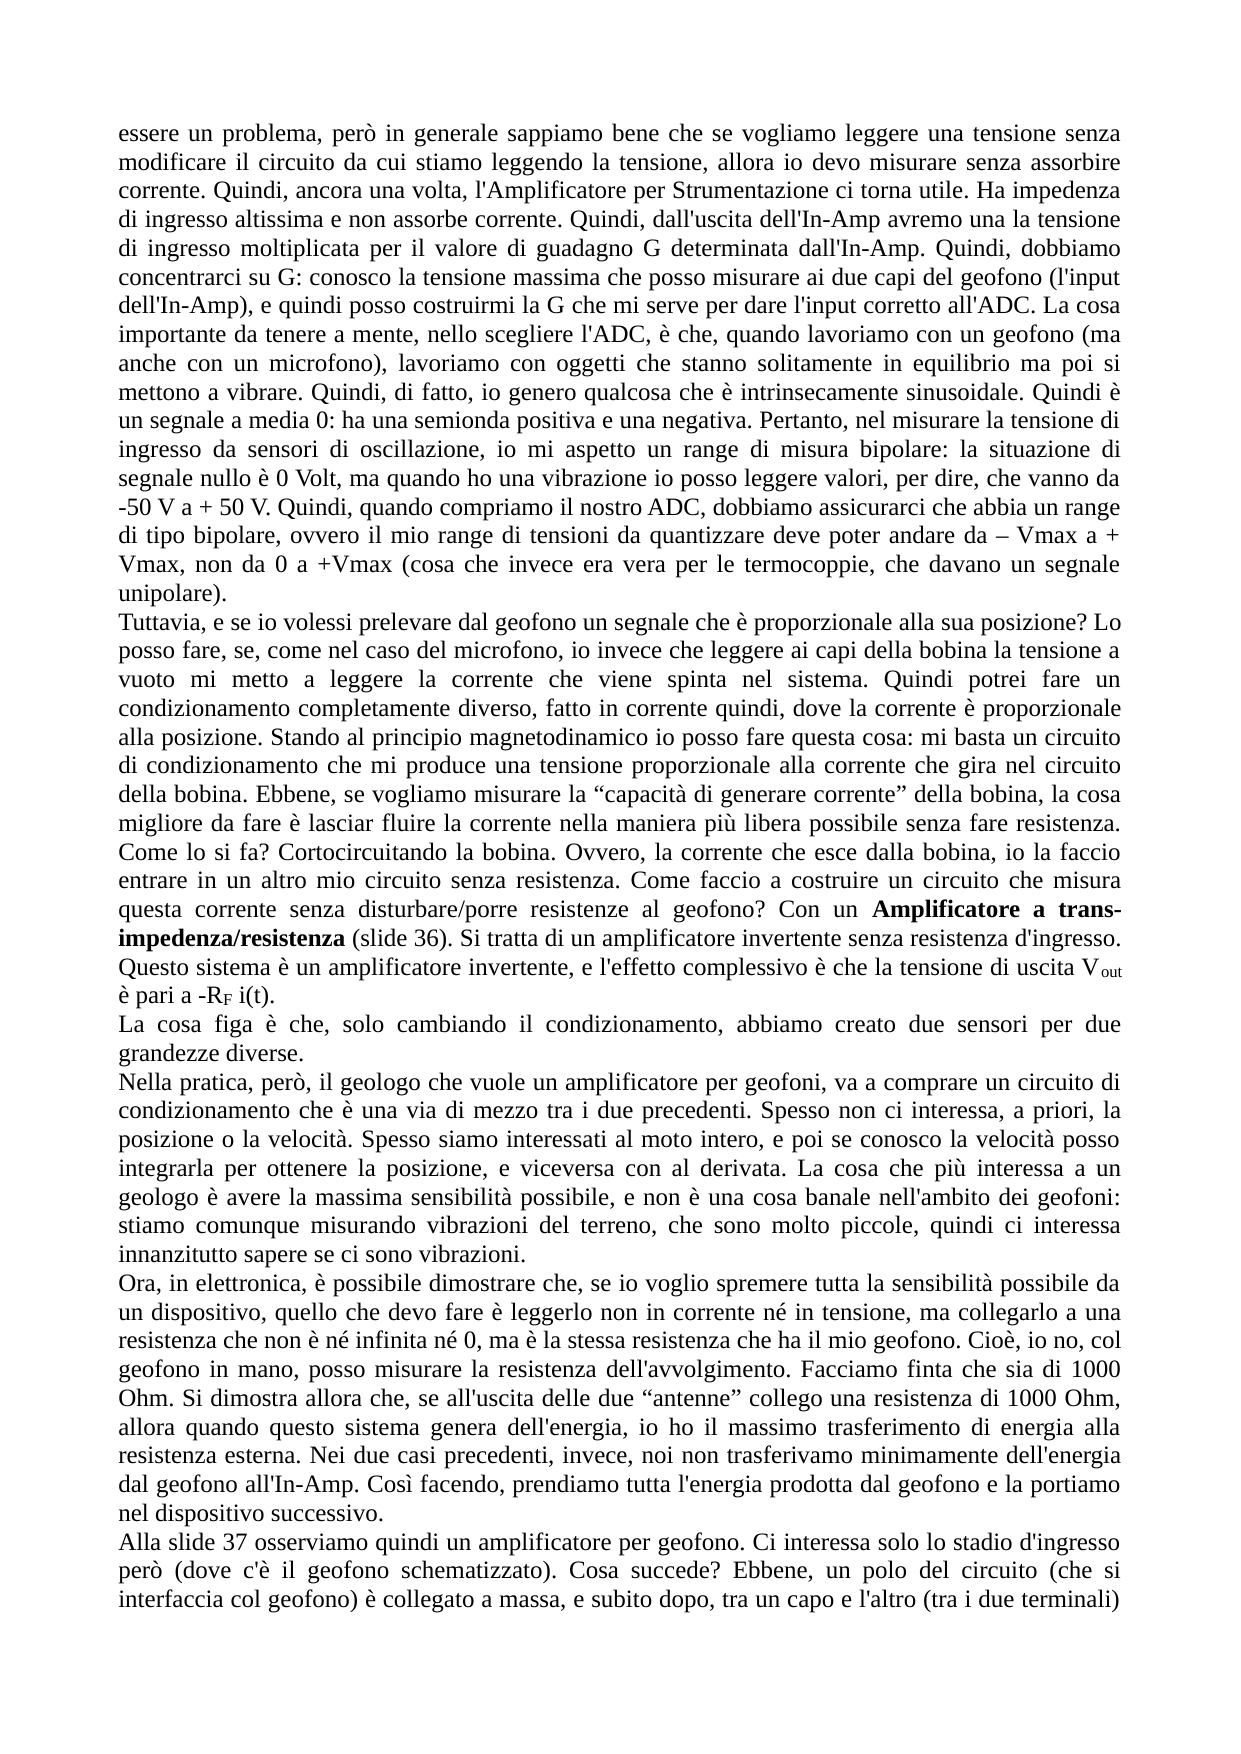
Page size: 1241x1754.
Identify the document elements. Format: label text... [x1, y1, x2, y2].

text Nella pratica, però, il geologo che vuole un amplificatore per geofoni, va a comprare un circuito di condizionamento che è una via di mezzo tra i due precedenti. Spesso non ci interessa, a priori, la posizione o la velocità. Spesso siamo interessati al moto intero, e poi se conosco la velocità posso integrarla per ottenere la posizione, e viceversa con al derivata. La cosa che più interessa a un geologo è avere la massima sensibilità possibile, e non è una cosa banale nell'ambito dei geofoni: stiamo comunque misurando vibrazioni del terreno, che sono molto piccole, quindi ci interessa innanzitutto sapere se ci sono vibrazioni. [118, 1067, 1122, 1268]
text Ora, in elettronica, è possibile dimostrare che, se io voglio spremere tutta la sensibilità possibile da un dispositivo, quello che devo fare è leggerlo non in corrente né in tensione, ma collegarlo a una resistenza che non è né infinita né 0, ma è la stessa resistenza che ha il mio geofono. Cioè, io no, col geofono in mano, posso misurare la resistenza dell'avvolgimento. Facciamo finta che sia di 1000 Ohm. Si dimostra allora che, se all'uscita delle due “antenne” collego una resistenza di 1000 Ohm, allora quando questo sistema genera dell'energia, io ho il massimo trasferimento di energia alla resistenza esterna. Nei due casi precedenti, invece, noi non trasferivamo minimamente dell'energia dal geofono all'In-Amp. Così facendo, prendiamo tutta l'energia prodotta dal geofono e la portiamo nel dispositivo successivo. [118, 1268, 1122, 1527]
text La cosa figa è che, solo cambiando il condizionamento, abbiamo creato due sensori per due grandezze diverse. [118, 1009, 1122, 1067]
text Tuttavia, e se io volessi prelevare dal geofono un segnale che è proporzionale alla sua posizione? Lo posso fare, se, come nel caso del microfono, io invece che leggere ai capi della bobina la tensione a vuoto mi metto a leggere la corrente che viene spinta nel sistema. Quindi potrei fare un condizionamento completamente diverso, fatto in corrente quindi, dove la corrente è proporzionale alla posizione. Stando al principio magnetodinamico io posso fare questa cosa: mi basta un circuito di condizionamento che mi produce una tensione proporzionale alla corrente che gira nel circuito della bobina. Ebbene, se vogliamo misurare la “capacità di generare corrente” della bobina, la cosa migliore da fare è lasciar fluire la corrente nella maniera più libera possibile senza fare resistenza. Come lo si fa? Cortocircuitando la bobina. Ovvero, la corrente che esce dalla bobina, io la faccio entrare in un altro mio circuito senza resistenza. Come faccio a costruire un circuito che misura questa corrente senza disturbare/porre resistenze al geofono? Con un Amplificatore a trans-impedenza/resistenza (slide 36). Si tratta di un amplificatore invertente senza resistenza d'ingresso. Questo sistema è un amplificatore invertente, e l'effetto complessivo è che la tensione di uscita Vout è pari a -RF i(t). [118, 607, 1122, 1009]
text Alla slide 37 osserviamo quindi un amplificatore per geofono. Ci interessa solo lo stadio d'ingresso però (dove c'è il geofono schematizzato). Cosa succede? Ebbene, un polo del circuito (che si interfaccia col geofono) è collegato a massa, e subito dopo, tra un capo e l'altro (tra i due terminali) [118, 1527, 1122, 1613]
text essere un problema, però in generale sappiamo bene che se vogliamo leggere una tensione senza modificare il circuito da cui stiamo leggendo la tensione, allora io devo misurare senza assorbire corrente. Quindi, ancora una volta, l'Amplificatore per Strumentazione ci torna utile. Ha impedenza di ingresso altissima e non assorbe corrente. Quindi, dall'uscita dell'In-Amp avremo una la tensione di ingresso moltiplicata per il valore di guadagno G determinata dall'In-Amp. Quindi, dobbiamo concentrarci su G: conosco la tensione massima che posso misurare ai due capi del geofono (l'input dell'In-Amp), e quindi posso costruirmi la G che mi serve per dare l'input corretto all'ADC. La cosa importante da tenere a mente, nello scegliere l'ADC, è che, quando lavoriamo con un geofono (ma anche con un microfono), lavoriamo con oggetti che stanno solitamente in equilibrio ma poi si mettono a vibrare. Quindi, di fatto, io genero qualcosa che è intrinsecamente sinusoidale. Quindi è un segnale a media 0: ha una semionda positiva e una negativa. Pertanto, nel misurare la tensione di ingresso da sensori di oscillazione, io mi aspetto un range di misura bipolare: la situazione di segnale nullo è 0 Volt, ma quando ho una vibrazione io posso leggere valori, per dire, che vanno da -50 V a + 50 V. Quindi, quando compriamo il nostro ADC, dobbiamo assicurarci che abbia un range di tipo bipolare, ovvero il mio range di tensioni da quantizzare deve poter andare da – Vmax a + Vmax, non da 0 a +Vmax (cosa che invece era vera per le termocoppie, che davano un segnale unipolare). [118, 118, 1122, 607]
